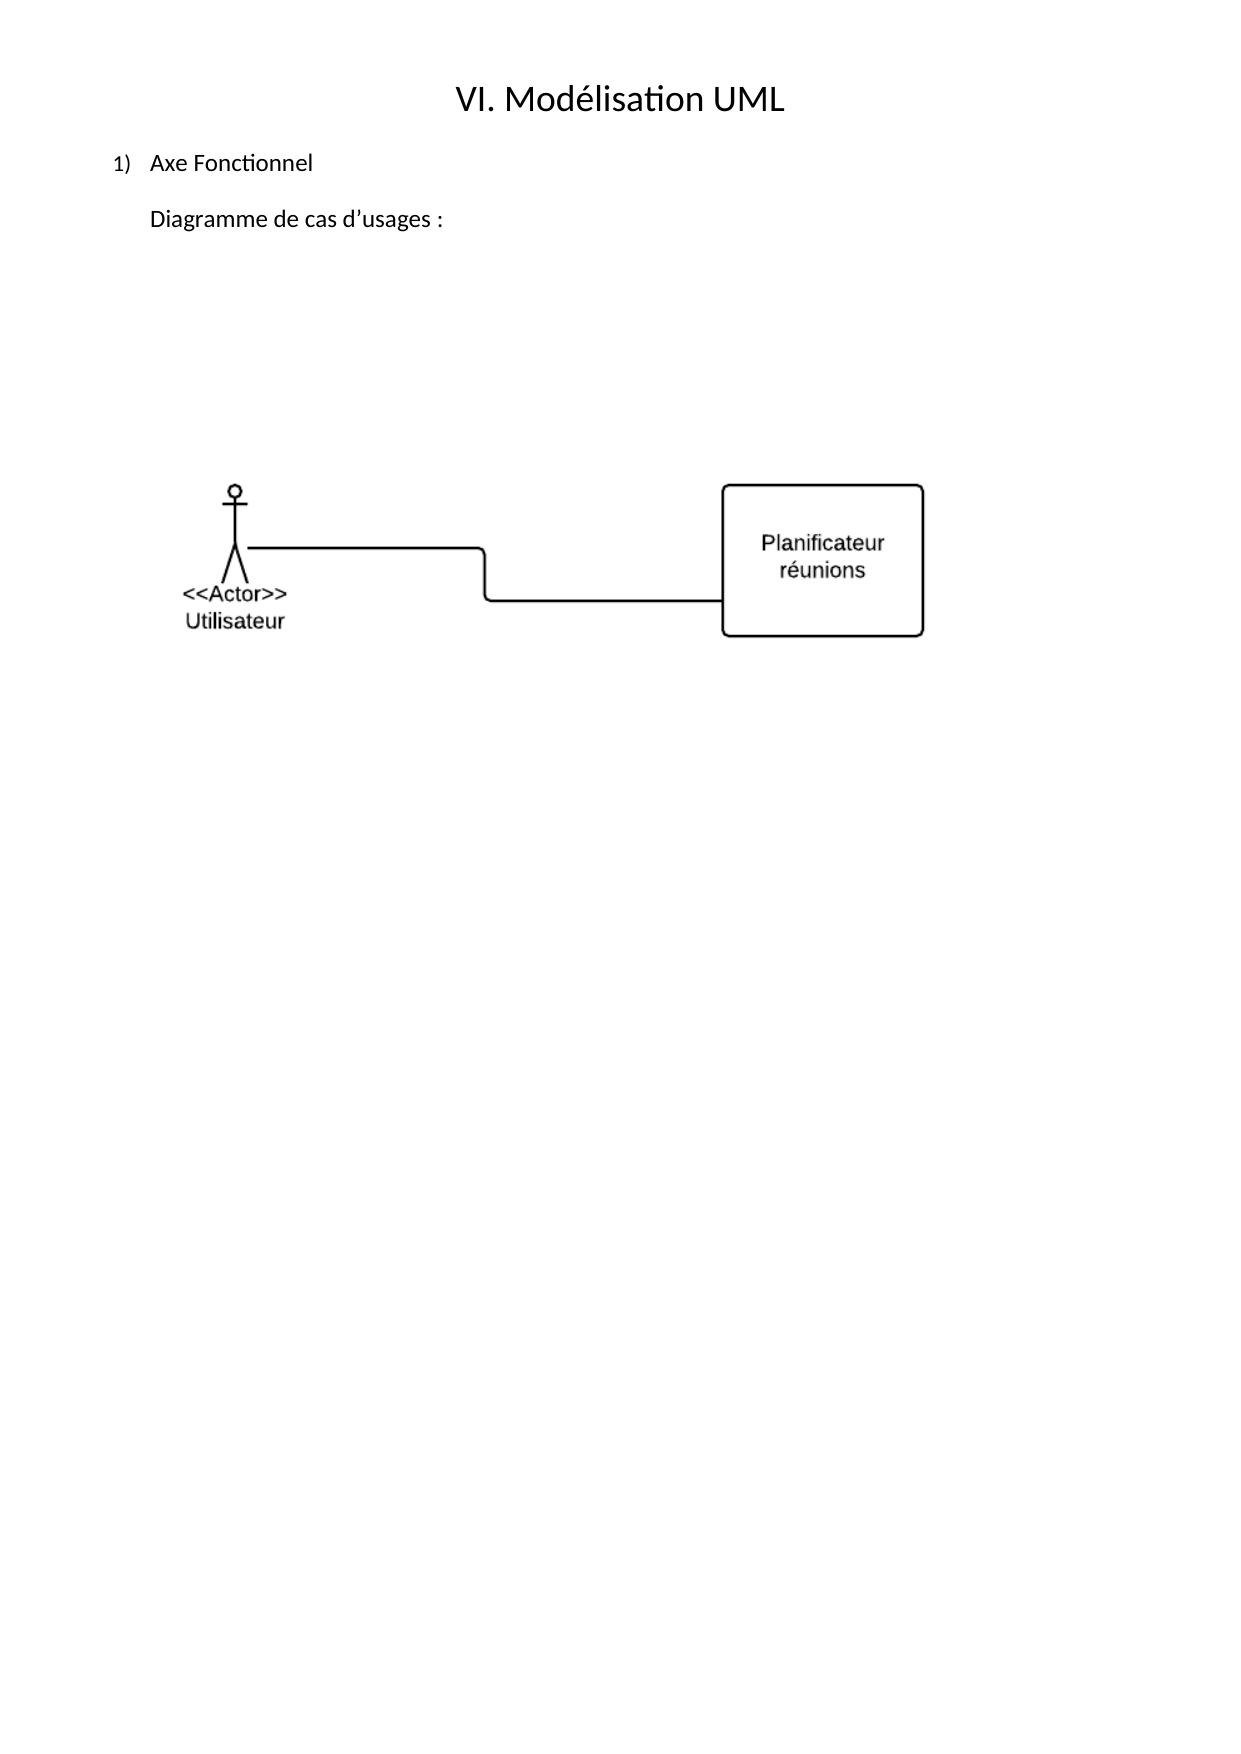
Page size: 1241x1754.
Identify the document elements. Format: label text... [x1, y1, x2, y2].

list Diagramme de cas d’usages : [150, 203, 1165, 233]
list Axe Fonctionnel [112, 147, 1165, 177]
text VI. Modélisation UML [75, 75, 1165, 121]
